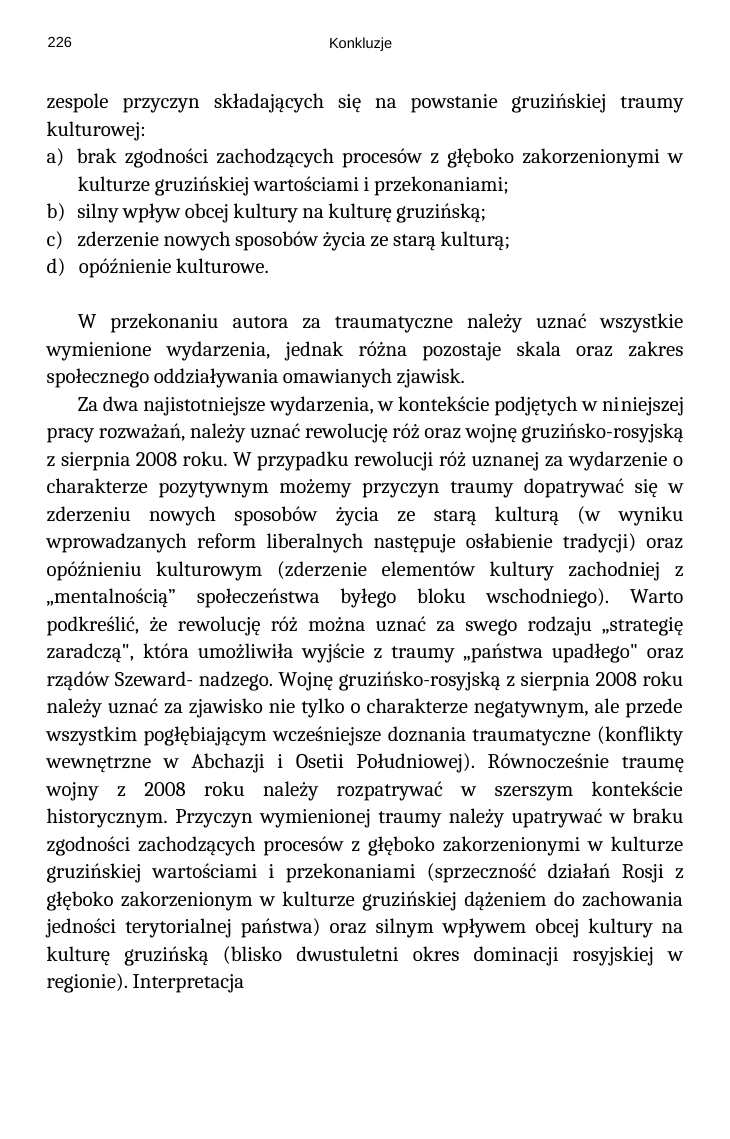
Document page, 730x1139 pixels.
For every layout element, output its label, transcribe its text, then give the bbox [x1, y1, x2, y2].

text Za dwa najistotniejsze wydarzenia, w kontekście podjętych w ni­niejszej pracy rozważań, należy uznać rewolucję róż oraz wojnę gruzińsko-rosyjską z sierpnia 2008 roku. W przypadku rewolucji róż uznanej za wydarzenie o charakterze pozytywnym możemy przyczyn traumy dopatrywać się w zderzeniu nowych sposobów życia ze starą kulturą (w wyniku wprowadzanych reform liberalnych następuje osłabienie tradycji) oraz opóźnieniu kulturowym (zderze­nie elementów kultury zachodniej z „mentalnością” społeczeństwa byłego bloku wschodniego). Warto podkreślić, że rewolucję róż można uznać za swego rodzaju „strategię zaradczą", która umożli­wiła wyjście z traumy „państwa upadłego" oraz rządów Szeward- nadzego. Wojnę gruzińsko-rosyjską z sierpnia 2008 roku należy uznać za zjawisko nie tylko o charakterze negatywnym, ale przede wszystkim pogłębiającym wcześniejsze doznania traumatyczne (konflikty wewnętrzne w Abchazji i Osetii Południowej). Równo­cześnie traumę wojny z 2008 roku należy rozpatrywać w szerszym kontekście historycznym. Przyczyn wymienionej traumy należy upatrywać w braku zgodności zachodzących procesów z głęboko zakorzenionymi w kulturze gruzińskiej wartościami i przekonania­mi (sprzeczność działań Rosji z głęboko zakorzenionym w kulturze gruzińskiej dążeniem do zachowania jedności terytorialnej państwa) oraz silnym wpływem obcej kultury na kulturę gruzińską (blisko dwustuletni okres dominacji rosyjskiej w regionie). Interpretacja [46, 392, 684, 994]
list silny wpływ obcej kultury na kulturę gruzińską; [46, 200, 684, 224]
list opóźnienie kulturowe. [46, 255, 684, 279]
list zderzenie nowych sposobów życia ze starą kulturą; [46, 228, 684, 252]
text Konkluzje [329, 34, 401, 51]
text zespole przyczyn składających się na powstanie gruzińskiej traumy kulturowej: [46, 90, 684, 142]
text W przekonaniu autora za traumatyczne należy uznać wszystkie wymienione wydarzenia, jednak różna pozostaje skala oraz zakres społecznego oddziaływania omawianych zjawisk. [46, 310, 684, 389]
text 226 [47, 33, 77, 50]
list brak zgodności zachodzących procesów z głęboko zakorzenionymi w kulturze gruzińskiej wartościami i przekonaniami; [46, 145, 684, 197]
